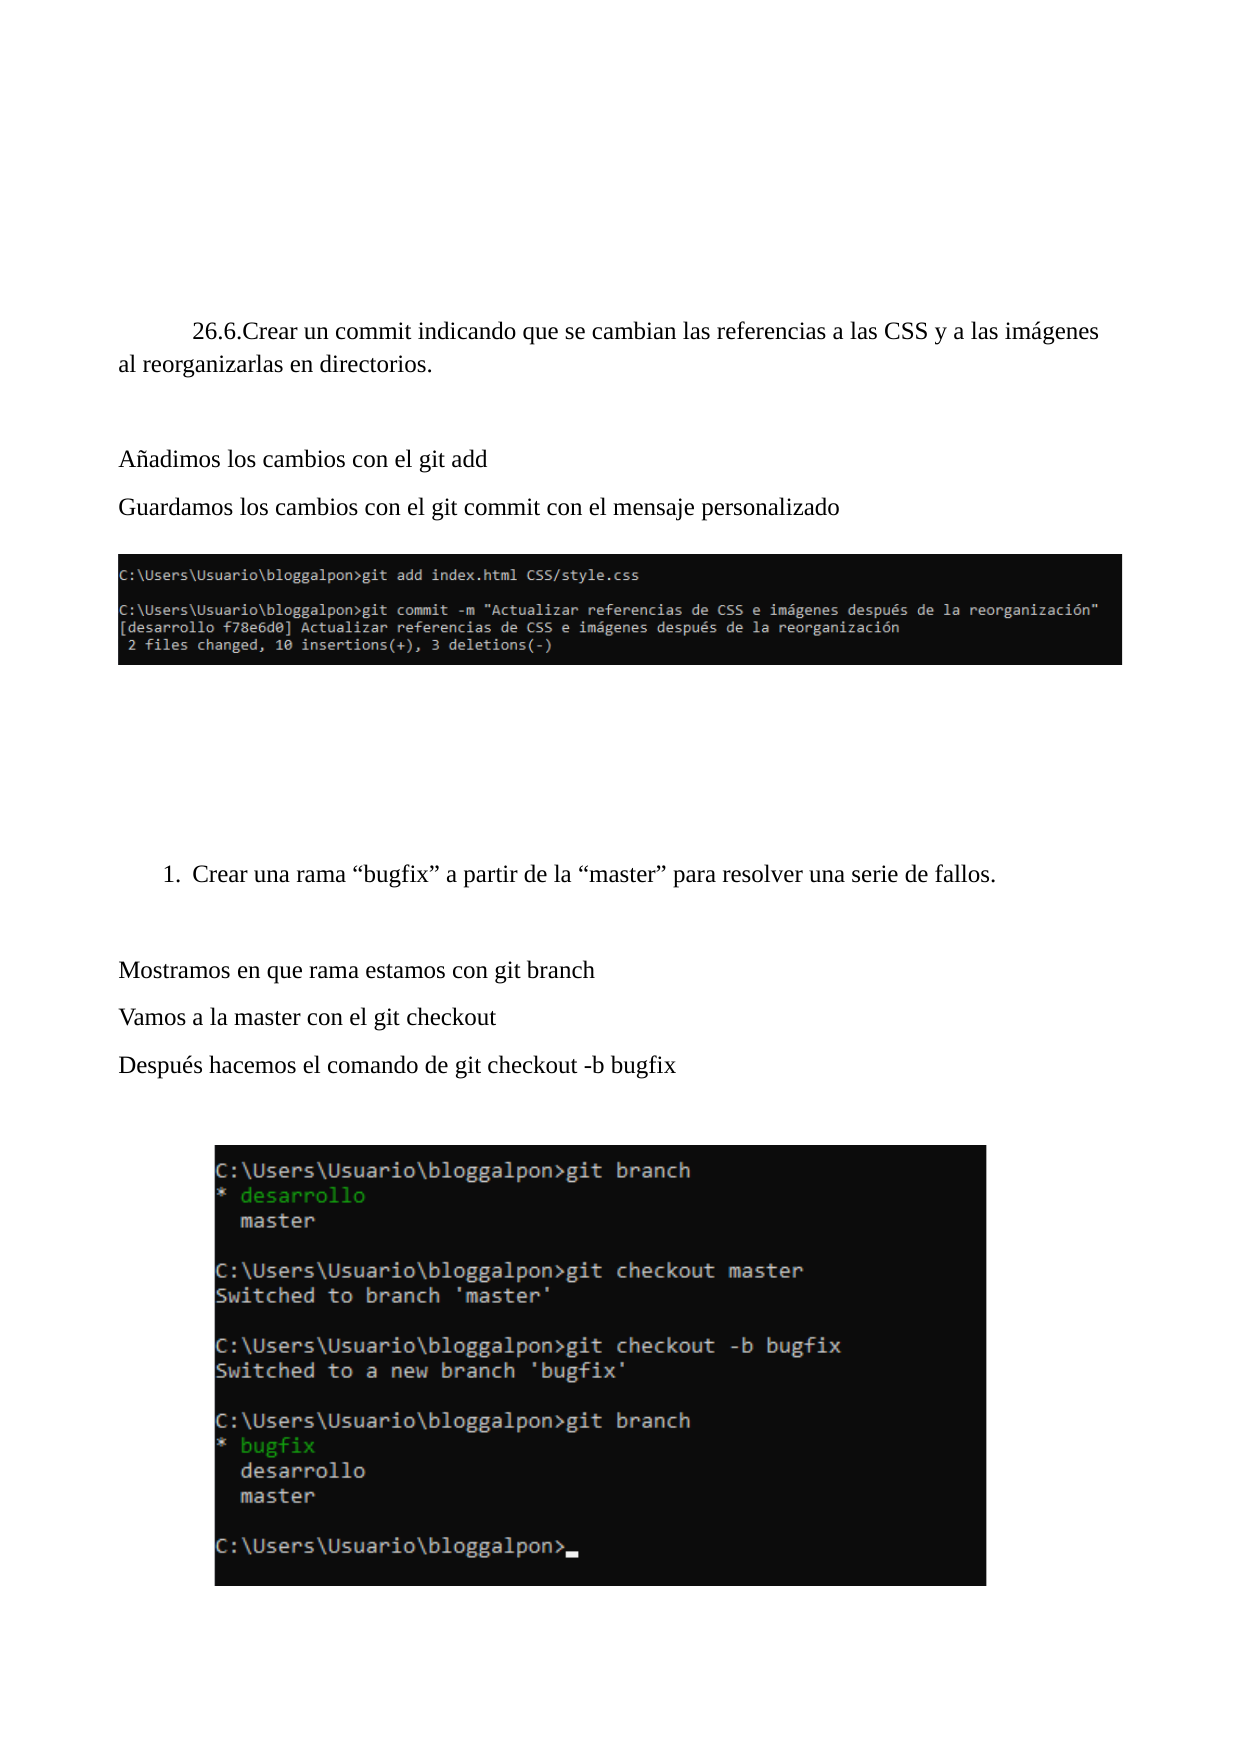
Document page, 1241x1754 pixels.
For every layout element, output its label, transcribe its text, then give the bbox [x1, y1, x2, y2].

picture [118, 554, 1123, 665]
text Después hacemos el comando de git checkout -b bugfix [118, 1050, 1122, 1079]
picture [214, 1145, 987, 1586]
text Vamos a la master con el git checkout [118, 1002, 1122, 1031]
text Mostramos en que rama estamos con git branch [118, 955, 1122, 983]
text 26.6.Crear un commit indicando que se cambian las referencias a las CSS y a las imágenes al reorganizarlas en directorios. [118, 316, 1122, 378]
text Añadimos los cambios con el git add [118, 444, 1122, 473]
text Guardamos los cambios con el git commit con el mensaje personalizado [118, 492, 1122, 521]
list Crear una rama “bugfix” a partir de la “master” para resolver una serie de fallos. [162, 859, 1122, 888]
